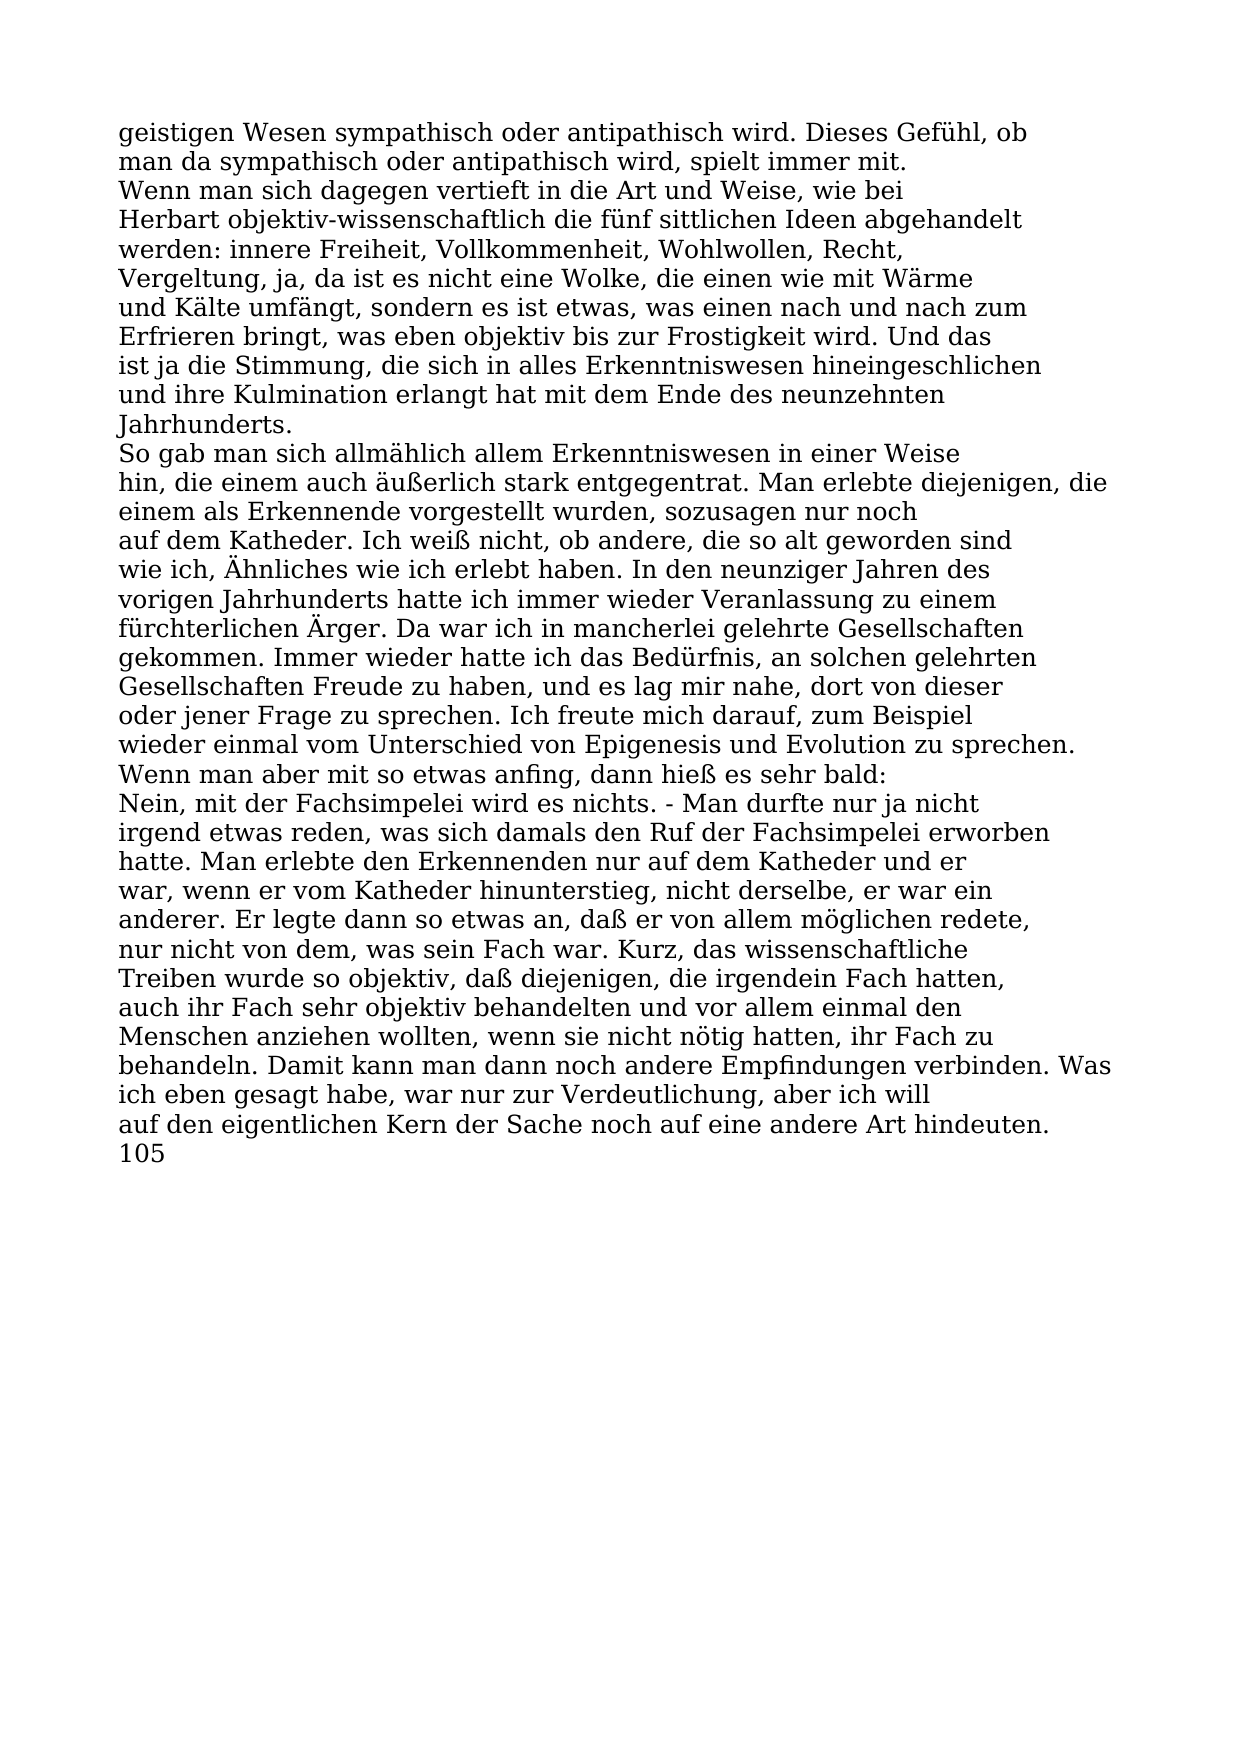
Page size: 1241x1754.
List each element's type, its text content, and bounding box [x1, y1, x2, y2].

text nur nicht von dem, was sein Fach war. Kurz, das wissenschaftliche [118, 935, 1122, 964]
text und ihre Kulmination erlangt hat mit dem Ende des neunzehnten Jahrhunderts. [118, 381, 1122, 439]
text Erfrieren bringt, was eben objektiv bis zur Frostigkeit wird. Und das [118, 322, 1122, 351]
text und Kälte umfängt, sondern es ist etwas, was einen nach und nach zum [118, 293, 1122, 322]
text wie ich, Ähnliches wie ich erlebt haben. In den neunziger Jahren des [118, 556, 1122, 585]
text Vergeltung, ja, da ist es nicht eine Wolke, die einen wie mit Wärme [118, 264, 1122, 293]
text behandeln. Damit kann man dann noch andere Empfindungen verbinden. Was ich eben gesagt habe, war nur zur Verdeutlichung, aber ich will [118, 1051, 1122, 1110]
text auf dem Katheder. Ich weiß nicht, ob andere, die so alt geworden sind [118, 526, 1122, 556]
text Wenn man sich dagegen vertieft in die Art und Weise, wie bei [118, 176, 1122, 206]
text ist ja die Stimmung, die sich in alles Erkenntniswesen hineingeschlichen [118, 351, 1122, 381]
text wieder einmal vom Unterschied von Epigenesis und Evolution zu sprechen. Wenn man aber mit so etwas anfing, dann hieß es sehr bald: [118, 731, 1122, 789]
text geistigen Wesen sympathisch oder antipathisch wird. Dieses Gefühl, ob [118, 118, 1122, 147]
text gekommen. Immer wieder hatte ich das Bedürfnis, an solchen gelehrten [118, 643, 1122, 672]
text Gesellschaften Freude zu haben, und es lag mir nahe, dort von dieser [118, 672, 1122, 701]
text So gab man sich allmählich allem Erkenntniswesen in einer Weise [118, 439, 1122, 468]
text Herbart objektiv-wissenschaftlich die fünf sittlichen Ideen abgehandelt werden: innere Freiheit, Vollkommenheit, Wohlwollen, Recht, [118, 206, 1122, 264]
text Menschen anziehen wollten, wenn sie nicht nötig hatten, ihr Fach zu [118, 1022, 1122, 1051]
text auf den eigentlichen Kern der Sache noch auf eine andere Art hindeuten. [118, 1110, 1122, 1139]
text war, wenn er vom Katheder hinunterstieg, nicht derselbe, er war ein [118, 876, 1122, 906]
text auch ihr Fach sehr objektiv behandelten und vor allem einmal den [118, 993, 1122, 1022]
text 105 [118, 1139, 1122, 1168]
text irgend etwas reden, was sich damals den Ruf der Fachsimpelei erworben hatte. Man erlebte den Erkennenden nur auf dem Katheder und er [118, 818, 1122, 876]
text hin, die einem auch äußerlich stark entgegentrat. Man erlebte diejenigen, die einem als Erkennende vorgestellt wurden, sozusagen nur noch [118, 468, 1122, 526]
text Treiben wurde so objektiv, daß diejenigen, die irgendein Fach hatten, [118, 964, 1122, 993]
text vorigen Jahrhunderts hatte ich immer wieder Veranlassung zu einem [118, 585, 1122, 614]
text fürchterlichen Ärger. Da war ich in mancherlei gelehrte Gesellschaften [118, 614, 1122, 643]
text man da sympathisch oder antipathisch wird, spielt immer mit. [118, 147, 1122, 176]
text anderer. Er legte dann so etwas an, daß er von allem möglichen redete, [118, 906, 1122, 935]
text Nein, mit der Fachsimpelei wird es nichts. - Man durfte nur ja nicht [118, 789, 1122, 818]
text oder jener Frage zu sprechen. Ich freute mich darauf, zum Beispiel [118, 701, 1122, 731]
